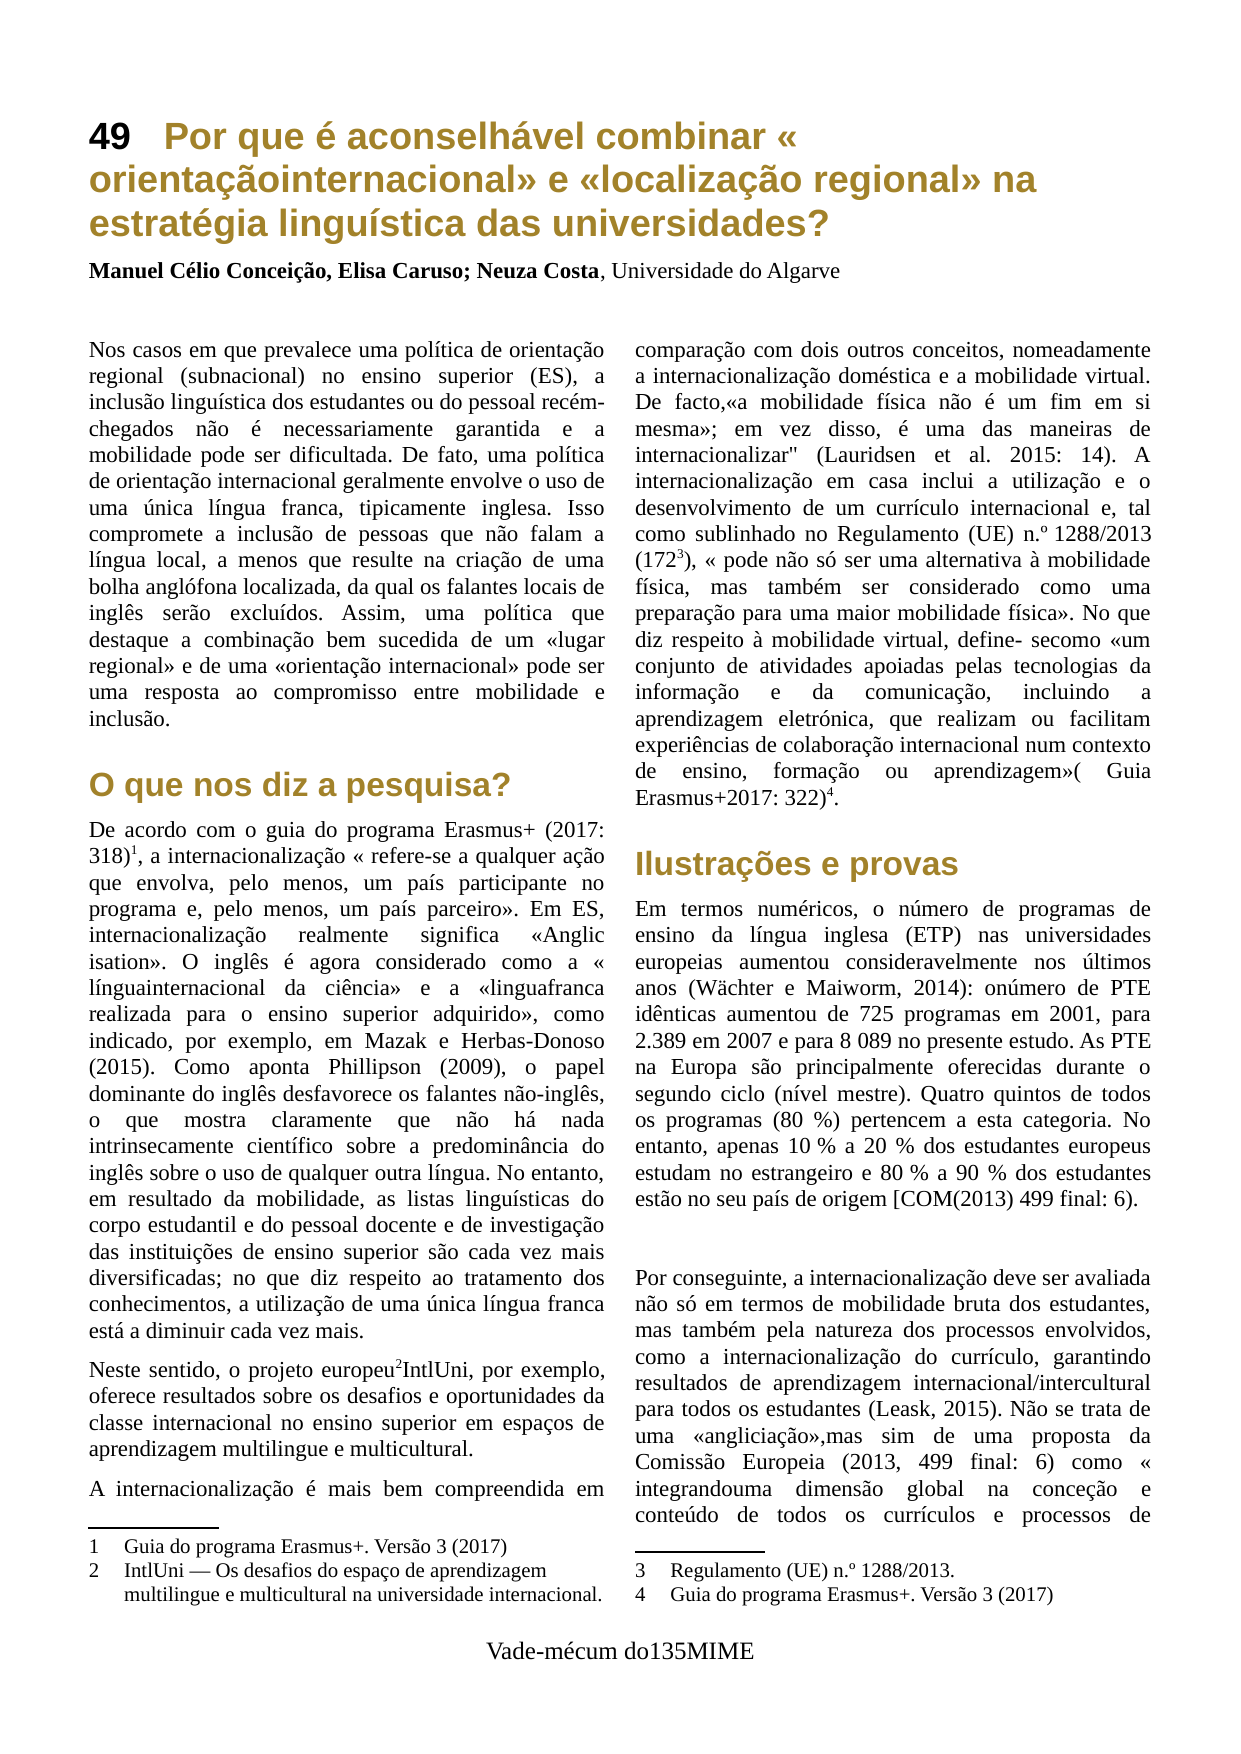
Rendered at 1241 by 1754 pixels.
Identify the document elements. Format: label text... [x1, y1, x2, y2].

subtitle O que nos diz a pesquisa? [88, 765, 605, 803]
text Em termos numéricos, o número de programas de ensino da língua inglesa (ETP) nas universidades europeias aumentou consideravelmente nos últimos anos (Wächter e Maiworm, 2014): onúmero de PTE idênticas aumentou de 725 programas em 2001, para 2.389 em 2007 e para 8 089 no presente estudo. As PTE na Europa são principalmente oferecidas durante o segundo ciclo (nível mestre). Quatro quintos de todos os programas (80 %) pertencem a esta categoria. No entanto, apenas 10 % a 20 % dos estudantes europeus estudam no estrangeiro e 80 % a 90 % dos estudantes estão no seu país de origem [COM(2013) 499 final: 6). [635, 895, 1152, 1211]
text Por conseguinte, a internacionalização deve ser avaliada não só em termos de mobilidade bruta dos estudantes, mas também pela natureza dos processos envolvidos, como a internacionalização do currículo, garantindo resultados de aprendizagem internacional/intercultural para todos os estudantes (Leask, 2015). Não se trata de uma «angliciação»,mas sim de uma proposta da Comissão Europeia (2013, 499 final: 6) como « integrandouma dimensão global na conceção e conteúdo de todos os currículos e processos de [635, 1264, 1152, 1527]
text IntlUni — Os desafios do espaço de aprendizagem multilingue e multicultural na universidade internacional. [88, 1558, 605, 1606]
text Guia do programa Erasmus+. Versão 3 (2017) [88, 1534, 605, 1558]
text De acordo com o guia do programa Erasmus+ (2017: 318), a internacionalização « refere-se a qualquer ação que envolva, pelo menos, um país participante no programa e, pelo menos, um país parceiro». Em ES, internacionalização realmente significa «Anglic isation». O inglês é agora considerado como a « línguainternacional da ciência» e a «linguafranca realizada para o ensino superior adquirido», como indicado, por exemplo, em Mazak e Herbas-Donoso (2015). Como aponta Phillipson (2009), o papel dominante do inglês desfavorece os falantes não-inglês, o que mostra claramente que não há nada intrinsecamente científico sobre a predominância do inglês sobre o uso de qualquer outra língua. No entanto, em resultado da mobilidade, as listas linguísticas do corpo estudantil e do pessoal docente e de investigação das instituições de ensino superior são cada vez mais diversificadas; no que diz respeito ao tratamento dos conhecimentos, a utilização de uma única língua franca está a diminuir cada vez mais. [88, 816, 605, 1343]
text Nos casos em que prevalece uma política de orientação regional (subnacional) no ensino superior (ES), a inclusão linguística dos estudantes ou do pessoal recém-chegados não é necessariamente garantida e a mobilidade pode ser dificultada. De fato, uma política de orientação internacional geralmente envolve o uso de uma única língua franca, tipicamente inglesa. Isso compromete a inclusão de pessoas que não falam a língua local, a menos que resulte na criação de uma bolha anglófona localizada, da qual os falantes locais de inglês serão excluídos. Assim, uma política que destaque a combinação bem sucedida de um «lugar regional» e de uma «orientação internacional» pode ser uma resposta ao compromisso entre mobilidade e inclusão. [88, 336, 605, 731]
text Regulamento (UE) n.º 1288/2013. [635, 1558, 1152, 1582]
text comparação com dois outros conceitos, nomeadamente a internacionalização doméstica e a mobilidade virtual. De facto,«a mobilidade física não é um fim em si mesma»; em vez disso, é uma das maneiras de internacionalizar" (Lauridsen et al. 2015: 14). A internacionalização em casa inclui a utilização e o desenvolvimento de um currículo internacional e, tal como sublinhado no Regulamento (UE) n.º 1288/2013 (172), « pode não só ser uma alternativa à mobilidade física, mas também ser considerado como uma preparação para uma maior mobilidade física». No que diz respeito à mobilidade virtual, define- secomo «um conjunto de atividades apoiadas pelas tecnologias da informação e da comunicação, incluindo a aprendizagem eletrónica, que realizam ou facilitam experiências de colaboração internacional num contexto de ensino, formação ou aprendizagem»( Guia Erasmus+2017: 322). [635, 336, 1152, 810]
text A internacionalização é mais bem compreendida em [88, 1474, 605, 1501]
subtitle Ilustrações e provas [635, 844, 1152, 883]
subtitle Por que é aconselhável combinar « orientaçãointernacional» e «localização regional» na estratégia linguística das universidades? [88, 113, 1152, 244]
text Neste sentido, o projeto europeuIntlUni, por exemplo, oferece resultados sobre os desafios e oportunidades da classe internacional no ensino superior em espaços de aprendizagem multilingue e multicultural. [88, 1356, 605, 1462]
text Guia do programa Erasmus+. Versão 3 (2017) [635, 1582, 1152, 1606]
text Manuel Célio Conceição, Elisa Caruso; Neuza Costa, Universidade do Algarve [88, 257, 1152, 283]
